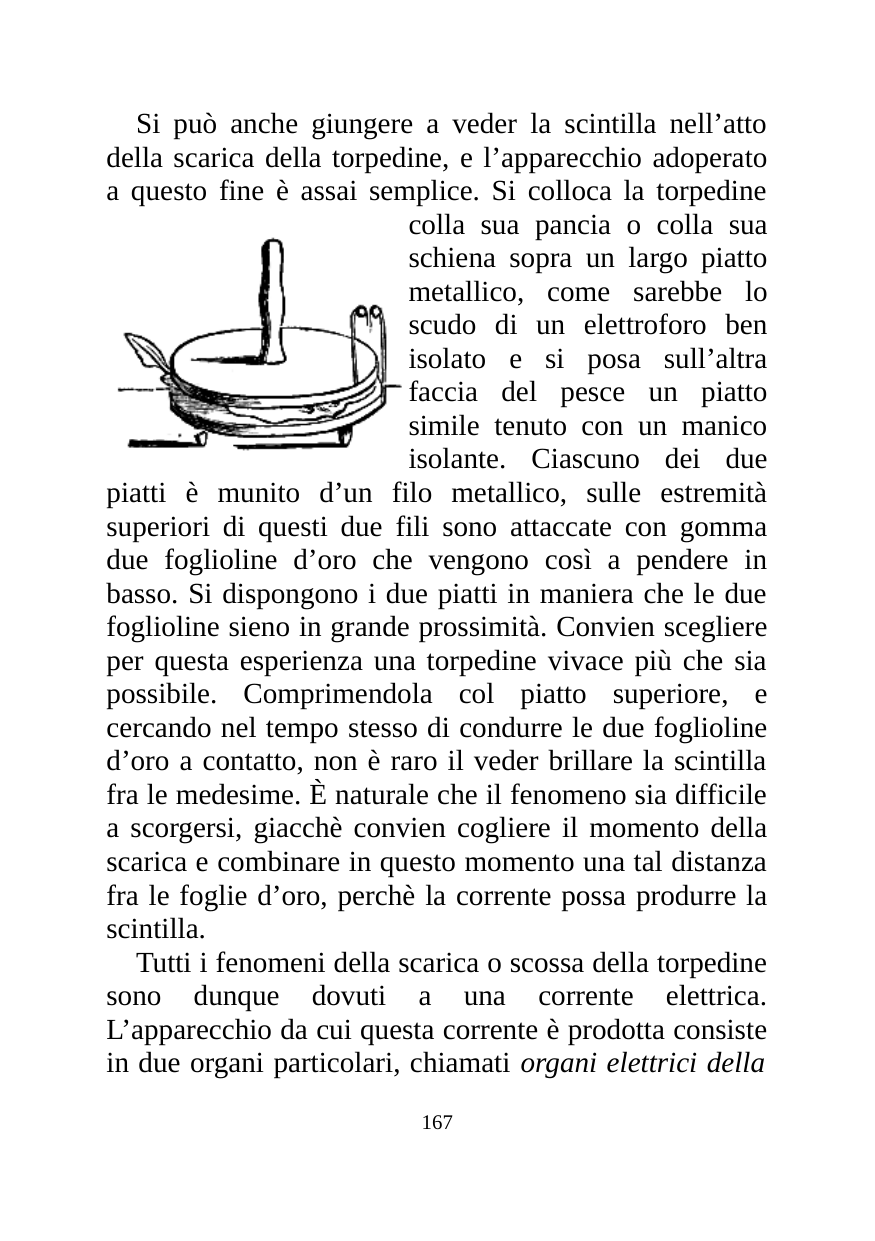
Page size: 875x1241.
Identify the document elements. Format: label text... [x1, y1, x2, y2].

text Si può anche giungere a veder la scintilla nell’atto della scarica della torpedine, e l’apparecchio adoperato a questo fine è assai semplice. Si colloca la torpedine colla sua pancia o colla sua schiena sopra un largo piatto metallico, come sarebbe lo scudo di un elettroforo ben isolato e si posa sull’altra faccia del pesce un piatto simile tenuto con un manico isolante. Ciascuno dei due piatti è munito d’un filo metallico, sulle estremità superiori di questi due fili sono attaccate con gomma due foglioline d’oro che vengono così a pendere in basso. Si dispongono i due piatti in maniera che le due foglioline sieno in grande prossimità. Convien scegliere per questa esperienza una torpedine vivace più che sia possibile. Comprimendola col piatto superiore, e cercando nel tempo stesso di condurre le due foglioline d’oro a contatto, non è raro il veder brillare la scintilla fra le medesime. È naturale che il fenomeno sia difficile a scorgersi, giacchè convien cogliere il momento della scarica e combinare in questo momento una tal distanza fra le foglie d’oro, perchè la corrente possa produrre la scintilla. [106, 106, 768, 945]
picture [107, 224, 409, 466]
text Tutti i fenomeni della scarica o scossa della torpedine sono dunque dovuti a una corrente elettrica. L’apparecchio da cui questa corrente è prodotta consiste in due organi particolari, chiamati organi elettrici della [106, 945, 768, 1079]
